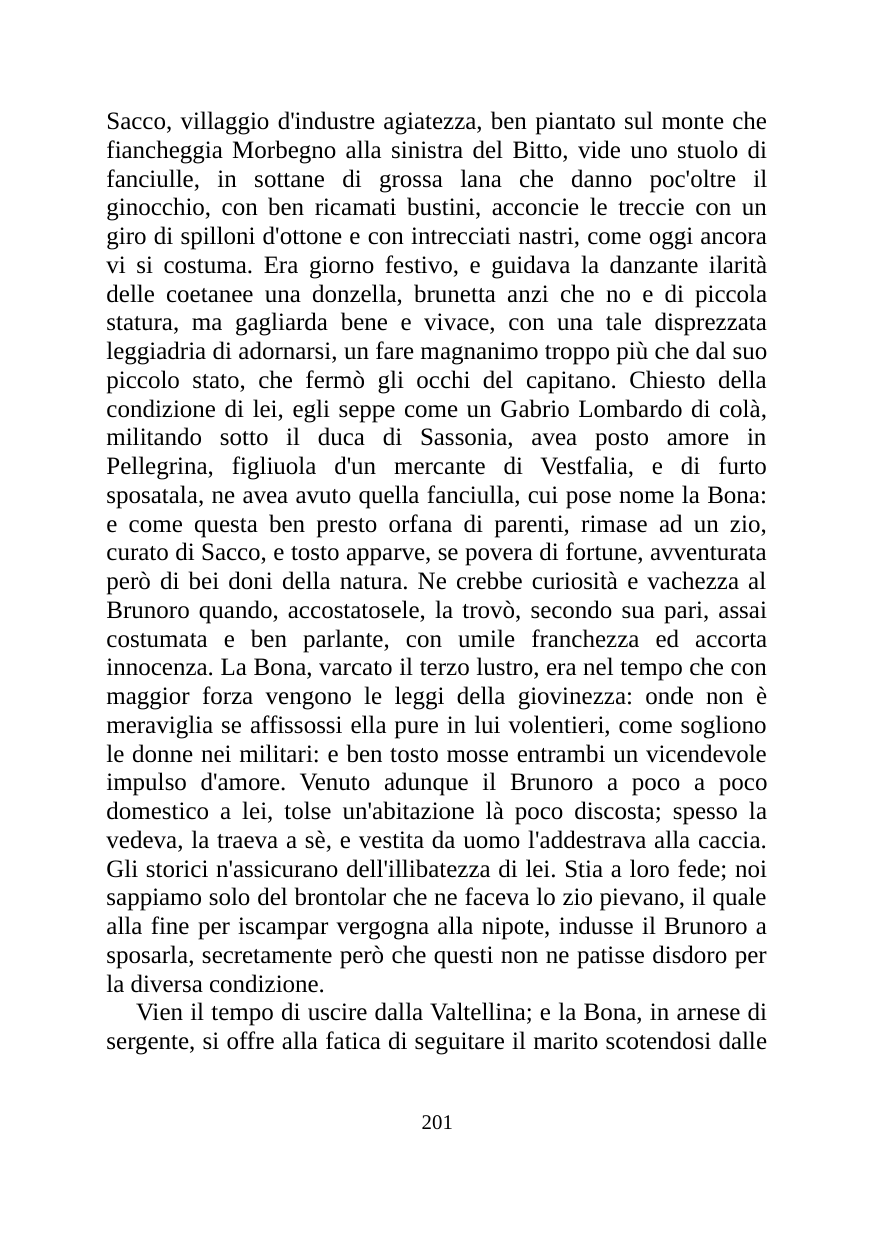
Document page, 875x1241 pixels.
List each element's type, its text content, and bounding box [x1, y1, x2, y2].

text Vien il tempo di uscire dalla Valtellina; e la Bona, in arnese di sergente, si offre alla fatica di seguitare il marito scotendosi dalle [106, 997, 768, 1055]
text Sacco, villaggio d'industre agiatezza, ben piantato sul monte che fiancheggia Morbegno alla sinistra del Bitto, vide uno stuolo di fanciulle, in sottane di grossa lana che danno poc'oltre il ginocchio, con ben ricamati bustini, acconcie le treccie con un giro di spilloni d'ottone e con intrecciati nastri, come oggi ancora vi si costuma. Era giorno festivo, e guidava la danzante ilarità delle coetanee una donzella, brunetta anzi che no e di piccola statura, ma gagliarda bene e vivace, con una tale disprezzata leggiadria di adornarsi, un fare magnanimo troppo più che dal suo piccolo stato, che fermò gli occhi del capitano. Chiesto della condizione di lei, egli seppe come un Gabrio Lombardo di colà, militando sotto il duca di Sassonia, avea posto amore in Pellegrina, figliuola d'un mercante di Vestfalia, e di furto sposatala, ne avea avuto quella fanciulla, cui pose nome la Bona: e come questa ben presto orfana di parenti, rimase ad un zio, curato di Sacco, e tosto apparve, se povera di fortune, avventurata però di bei doni della natura. Ne crebbe curiosità e vachezza al Brunoro quando, accostatosele, la trovò, secondo sua pari, assai costumata e ben parlante, con umile franchezza ed accorta innocenza. La Bona, varcato il terzo lustro, era nel tempo che con maggior forza vengono le leggi della giovinezza: onde non è meraviglia se affissossi ella pure in lui volentieri, come sogliono le donne nei militari: e ben tosto mosse entrambi un vicendevole impulso d'amore. Venuto adunque il Brunoro a poco a poco domestico a lei, tolse un'abitazione là poco discosta; spesso la vedeva, la traeva a sè, e vestita da uomo l'addestrava alla caccia. Gli storici n'assicurano dell'illibatezza di lei. Stia a loro fede; noi sappiamo solo del brontolar che ne faceva lo zio pievano, il quale alla fine per iscampar vergogna alla nipote, indusse il Brunoro a sposarla, secretamente però che questi non ne patisse disdoro per la diversa condizione. [106, 106, 768, 997]
